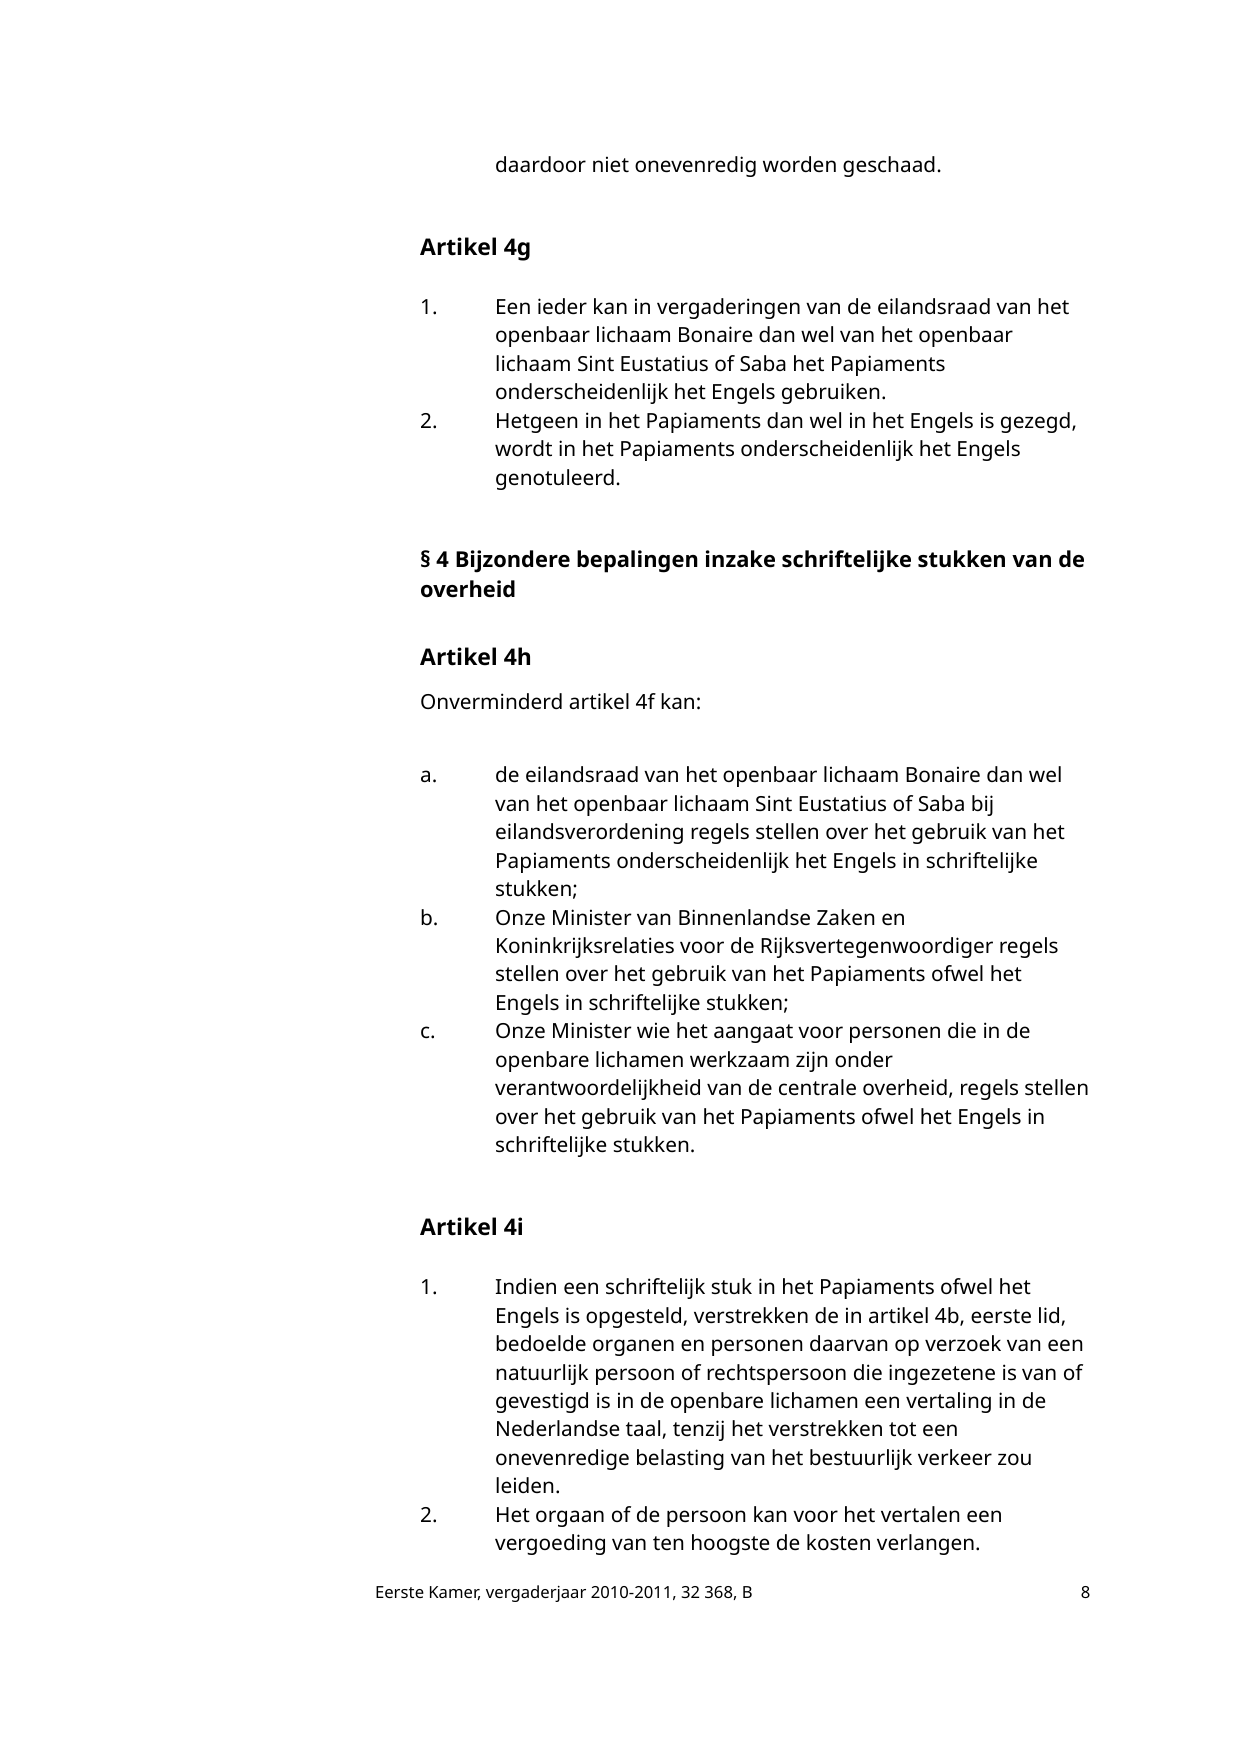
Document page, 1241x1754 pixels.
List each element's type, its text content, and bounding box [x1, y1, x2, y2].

list Indien een schriftelijk stuk in het Papiaments ofwel het Engels is opgesteld, verstrekken de in artikel 4b, eerste lid, bedoelde organen en personen daarvan op verzoek van een natuurlijk persoon of rechtspersoon die ingezetene is van of gevestigd is in de openbare lichamen een vertaling in de Nederlandse taal, tenzij het verstrekken tot een onevenredige belasting van het bestuurlijk verkeer zou leiden. [420, 1272, 1090, 1500]
list Onze Minister wie het aangaat voor personen die in de openbare lichamen werkzaam zijn onder verantwoordelijkheid van de centrale overheid, regels stellen over het gebruik van het Papiaments ofwel het Engels in schriftelijke stukken. [420, 1016, 1090, 1159]
subtitle Artikel 4h [420, 641, 1090, 672]
list Het orgaan of de persoon kan voor het vertalen een vergoeding van ten hoogste de kosten verlangen. [420, 1500, 1090, 1557]
subtitle Artikel 4i [420, 1211, 1090, 1242]
list Onze Minister van Binnenlandse Zaken en Koninkrijksrelaties voor de Rijksvertegenwoordiger regels stellen over het gebruik van het Papiaments ofwel het Engels in schriftelijke stukken; [420, 903, 1090, 1016]
list Een ieder kan in vergaderingen van de eilandsraad van het openbaar lichaam Bonaire dan wel van het openbaar lichaam Sint Eustatius of Saba het Papiaments onderscheidenlijk het Engels gebruiken. [420, 292, 1090, 406]
list daardoor niet onevenredig worden geschaad. [420, 150, 1090, 178]
subtitle § 4 Bijzondere bepalingen inzake schriftelijke stukken van de overheid [420, 544, 1090, 603]
list Hetgeen in het Papiaments dan wel in het Engels is gezegd, wordt in het Papiaments onderscheidenlijk het Engels genotuleerd. [420, 406, 1090, 491]
text Onverminderd artikel 4f kan: [420, 687, 1090, 716]
subtitle Artikel 4g [420, 231, 1090, 262]
list de eilandsraad van het openbaar lichaam Bonaire dan wel van het openbaar lichaam Sint Eustatius of Saba bij eilandsverordening regels stellen over het gebruik van het Papiaments onderscheidenlijk het Engels in schriftelijke stukken; [420, 761, 1090, 903]
